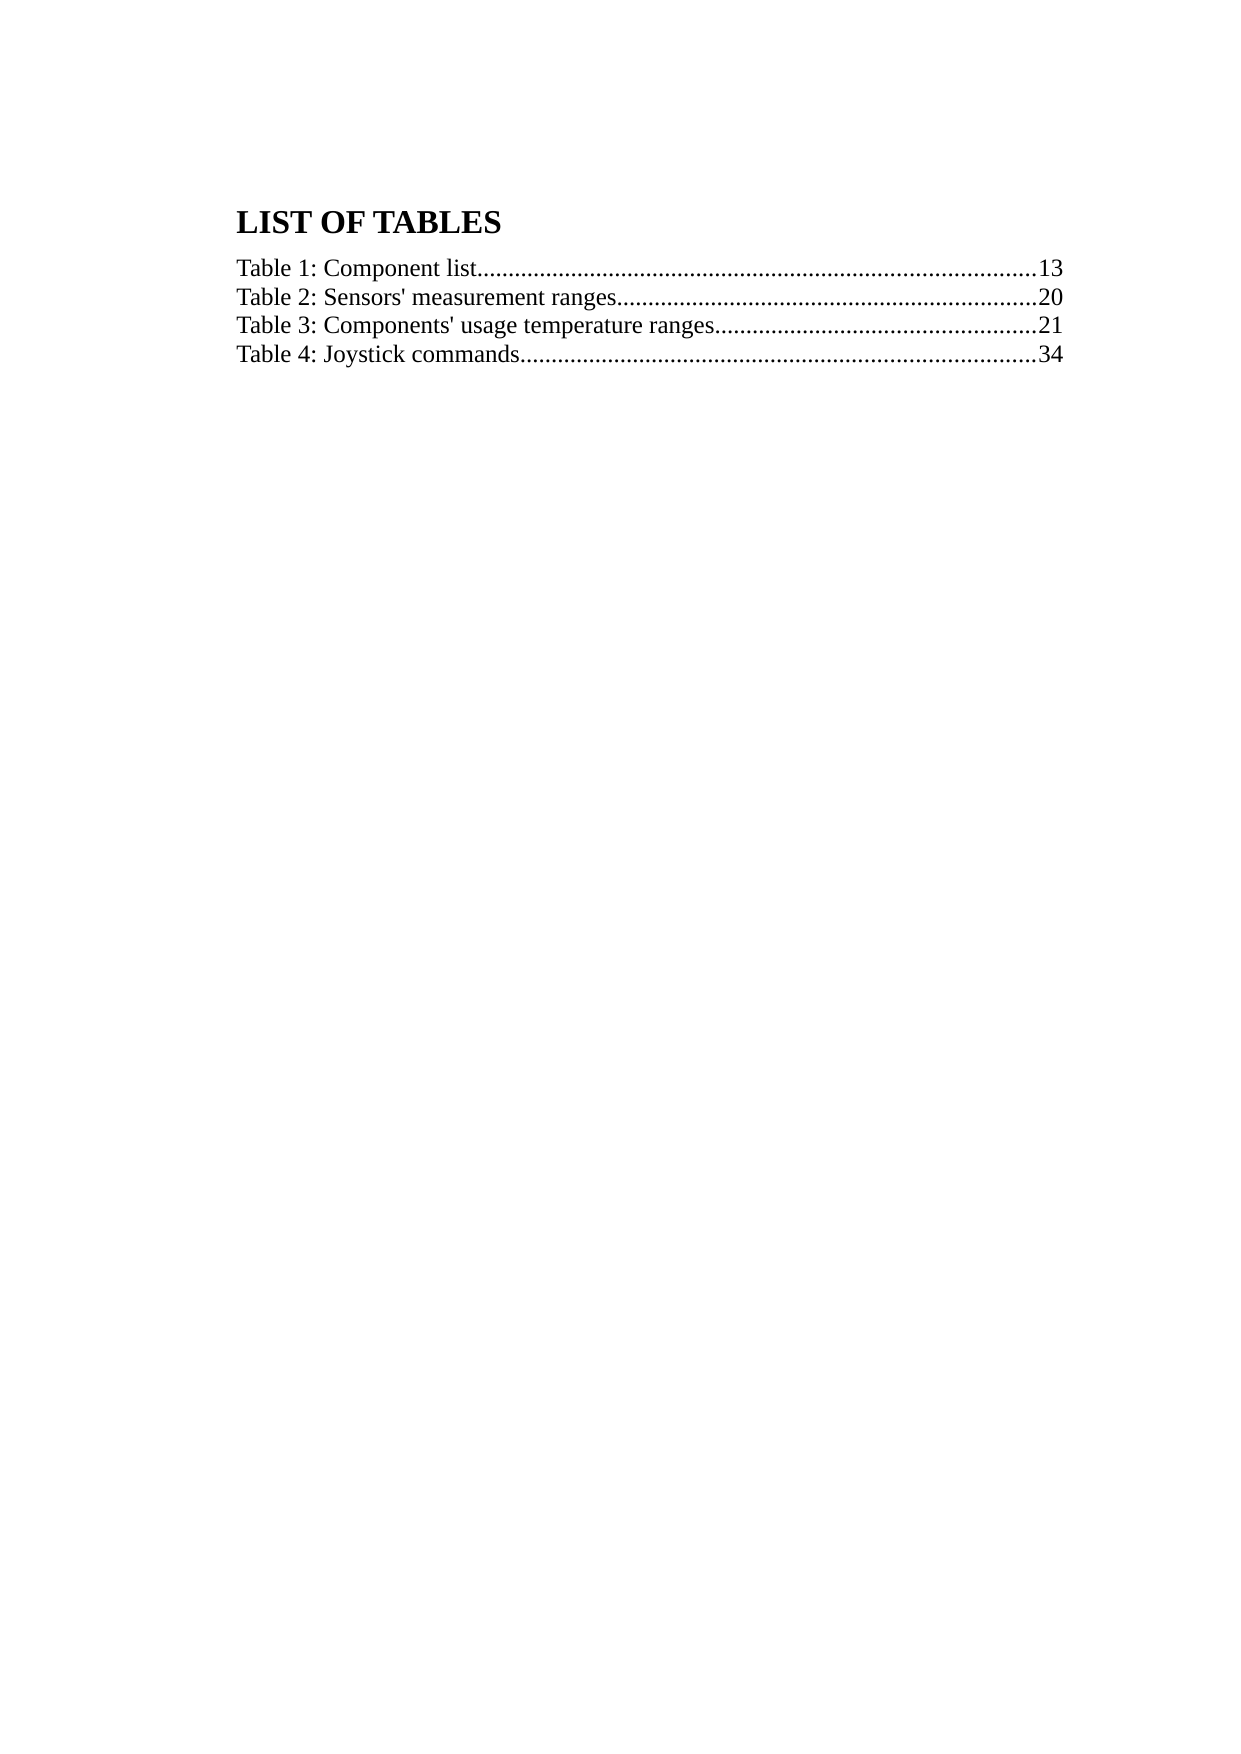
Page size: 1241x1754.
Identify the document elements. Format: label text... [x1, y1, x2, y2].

text Table 3: Components' usage temperature ranges 21 [236, 311, 1063, 339]
subtitle List of tables [236, 202, 1063, 241]
text Table 4: Joystick commands 34 [236, 339, 1063, 368]
text Table 2: Sensors' measurement ranges 20 [236, 282, 1063, 311]
text Table 1: Component list 13 [236, 253, 1063, 282]
